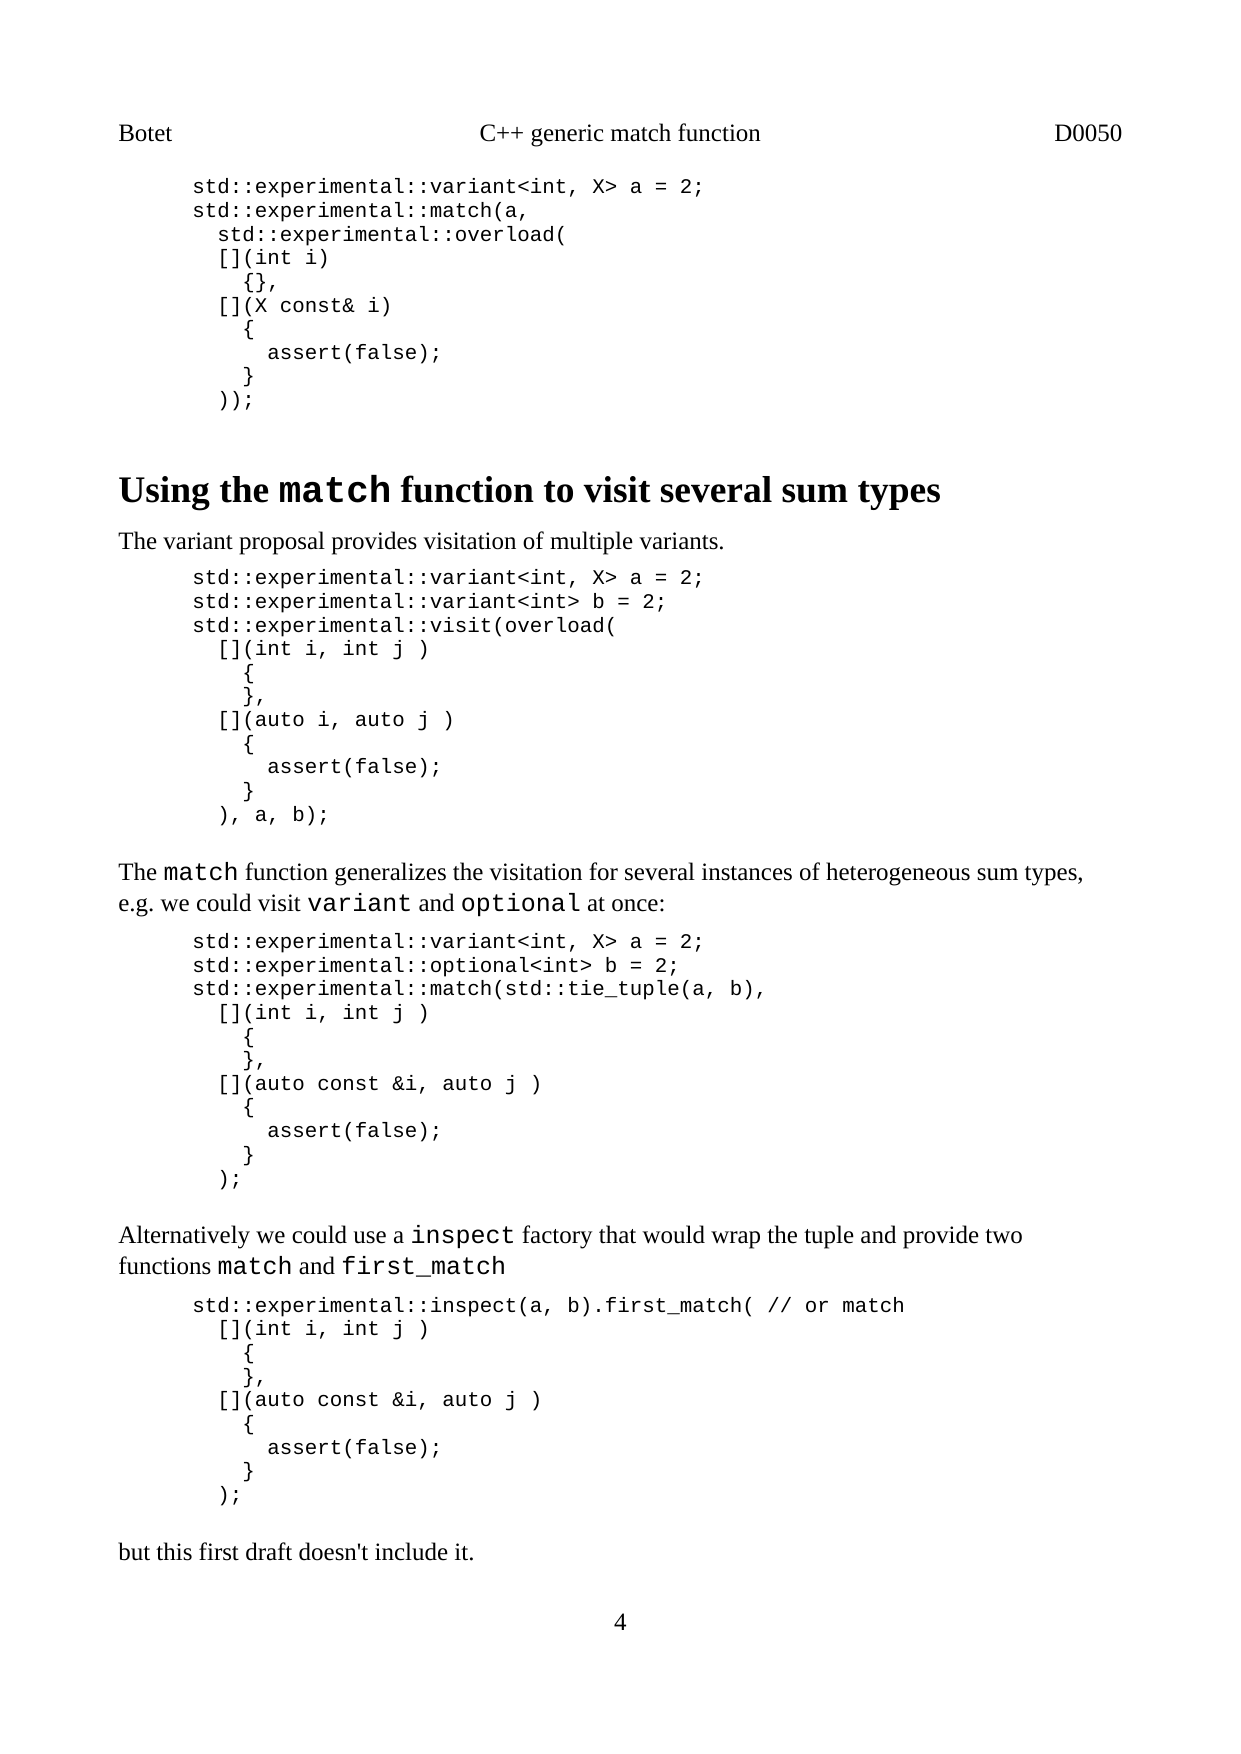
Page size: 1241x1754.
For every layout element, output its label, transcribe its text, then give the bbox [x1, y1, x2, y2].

text std::experimental::visit(overload( [192, 614, 1122, 638]
text assert(false); [192, 1437, 1122, 1460]
text assert(false); [192, 1120, 1122, 1144]
text ); [192, 1167, 1122, 1191]
text Alternatively we could use a inspect factory that would wrap the tuple and provide two functions match and first_match [118, 1221, 1122, 1282]
text ), a, b); [192, 804, 1122, 827]
text The match function generalizes the visitation for several instances of heterogeneous sum types, e.g. we could visit variant and optional at once: [118, 857, 1122, 918]
text The variant proposal provides visitation of multiple variants. [118, 526, 1122, 555]
text }, [192, 686, 1122, 709]
text std::experimental::match(std::tie_tuple(a, b), [192, 978, 1122, 1002]
text std::experimental::match(a, [192, 200, 1122, 224]
text }, [192, 1366, 1122, 1389]
text { [192, 733, 1122, 756]
text [](auto const &i, auto j ) [192, 1073, 1122, 1097]
text [](int i, int j ) [192, 638, 1122, 662]
text } [192, 1460, 1122, 1484]
text std::experimental::variant<int, X> a = 2; [192, 931, 1122, 955]
text std::experimental::optional<int> b = 2; [192, 955, 1122, 978]
text [](int i, int j ) [192, 1318, 1122, 1342]
text { [192, 1342, 1122, 1366]
text std::experimental::variant<int, X> a = 2; [192, 567, 1122, 591]
text assert(false); [192, 342, 1122, 366]
text } [192, 1144, 1122, 1167]
text { [192, 662, 1122, 686]
text }, [192, 1049, 1122, 1073]
text [](X const& i) [192, 294, 1122, 318]
text assert(false); [192, 756, 1122, 780]
text [](auto i, auto j ) [192, 709, 1122, 733]
text { [192, 1413, 1122, 1437]
text [](int i) [192, 247, 1122, 271]
text [](auto const &i, auto j ) [192, 1389, 1122, 1413]
text std::experimental::variant<int, X> a = 2; [192, 176, 1122, 200]
text std::experimental::variant<int> b = 2; [192, 591, 1122, 614]
text )); [192, 389, 1122, 413]
text { [192, 318, 1122, 342]
text std::experimental::overload( [192, 224, 1122, 247]
text } [192, 366, 1122, 389]
subtitle Using the match function to visit several sum types [118, 467, 1122, 513]
text but this first draft doesn't include it. [118, 1537, 1122, 1566]
text { [192, 1026, 1122, 1049]
text ); [192, 1484, 1122, 1508]
text std::experimental::inspect(a, b).first_match( // or match [192, 1295, 1122, 1318]
text [](int i, int j ) [192, 1002, 1122, 1026]
text {}, [192, 271, 1122, 294]
text } [192, 780, 1122, 804]
text { [192, 1097, 1122, 1120]
